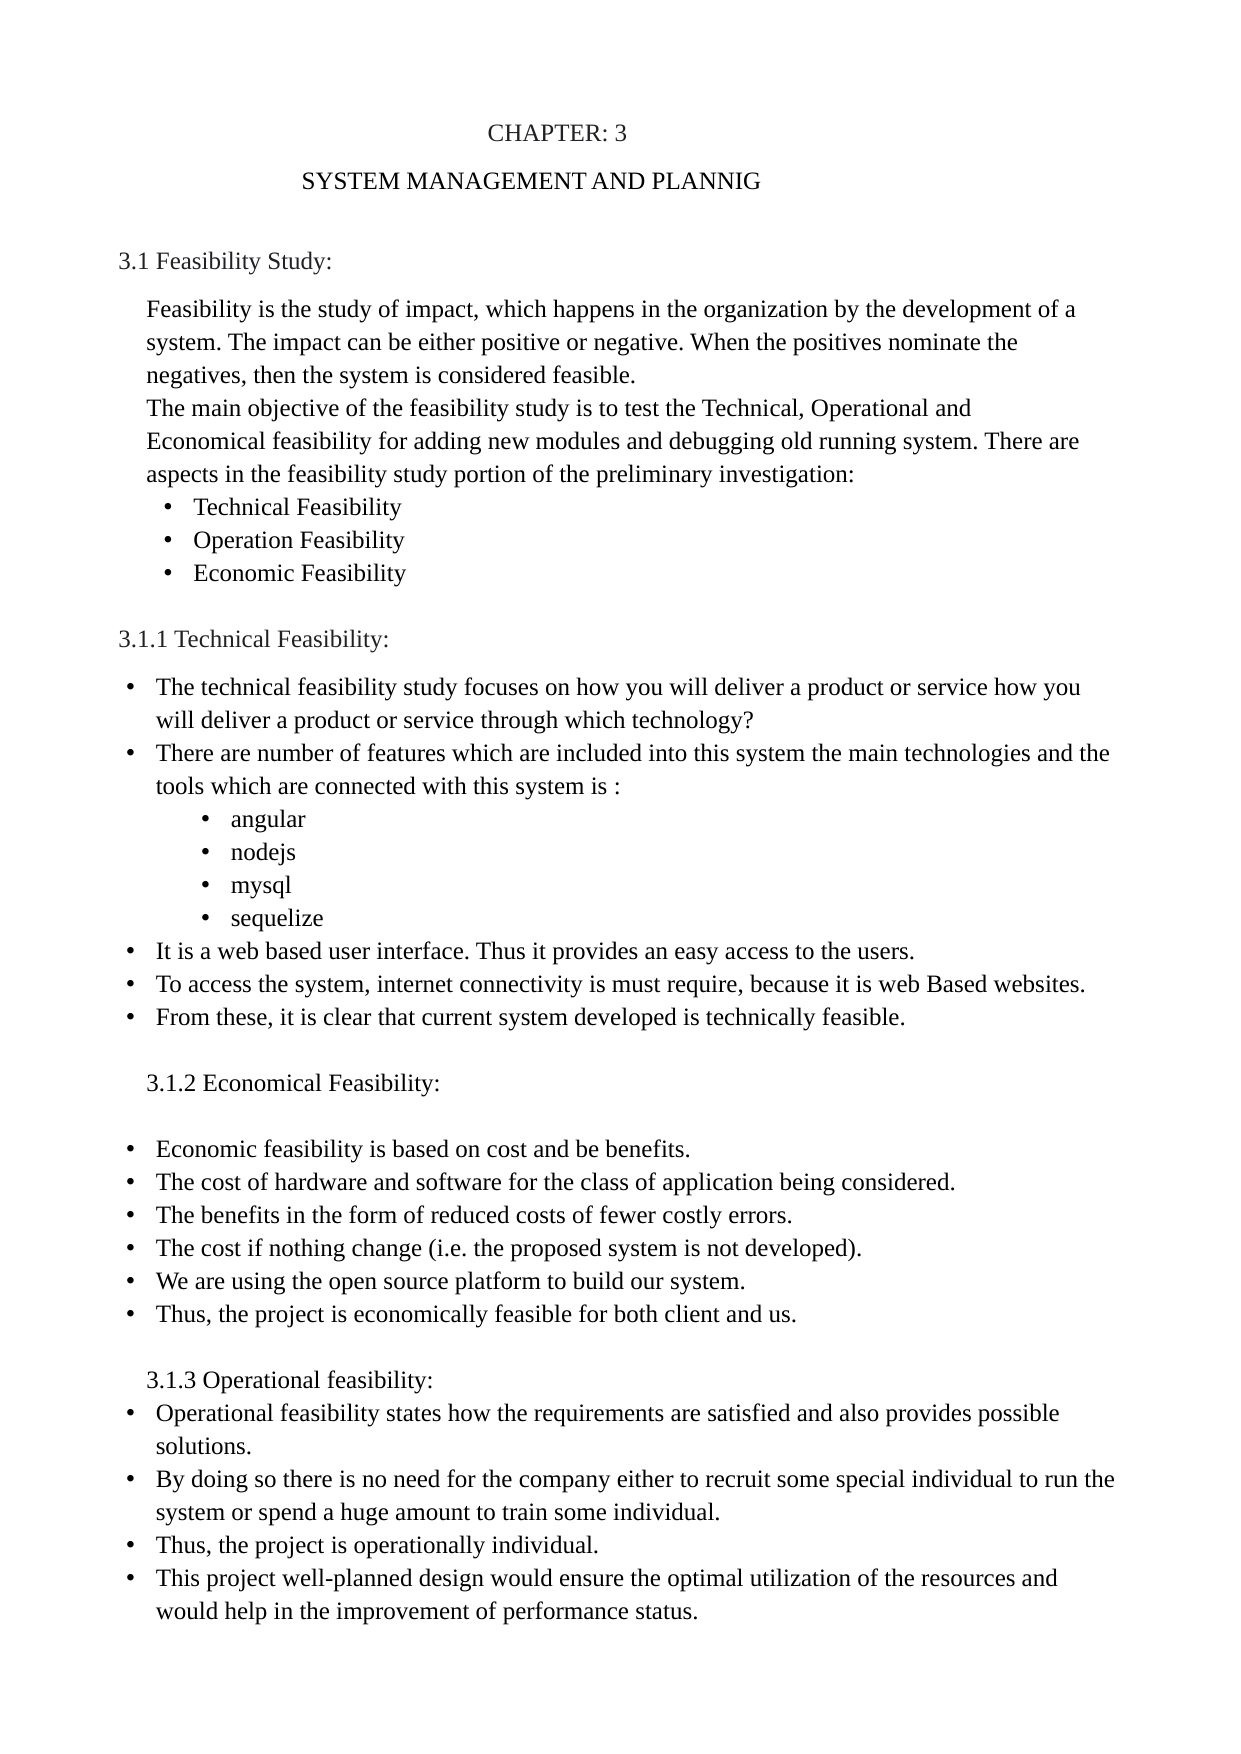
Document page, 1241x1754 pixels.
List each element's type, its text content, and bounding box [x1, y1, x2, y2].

text 3.1.2 Economical Feasibility: [146, 1068, 1094, 1097]
list It is a web based user interface. Thus it provides an easy access to the users. [156, 936, 1122, 965]
list We are using the open source platform to build our system. [156, 1266, 1122, 1295]
list angular [231, 804, 1122, 833]
list sequelize [231, 903, 1122, 932]
list Thus, the project is economically feasible for both client and us. [156, 1299, 1122, 1328]
list mysql [231, 870, 1122, 899]
list Economic Feasibility [193, 558, 1122, 587]
text The main objective of the feasibility study is to test the Technical, Operational and Economical feasibility for adding new modules and debugging old running system. There are aspects in the feasibility study portion of the preliminary investigation: [146, 393, 1094, 488]
list The cost of hardware and software for the class of application being considered. [156, 1167, 1122, 1196]
list Economic feasibility is based on cost and be benefits. [156, 1134, 1122, 1163]
text Feasibility is the study of impact, which happens in the organization by the development of a system. The impact can be either positive or negative. When the positives nominate the negatives, then the system is considered feasible. [146, 294, 1094, 389]
list To access the system, internet connectivity is must require, because it is web Based websites. [156, 969, 1122, 998]
list Operational feasibility states how the requirements are satisfied and also provides possible solutions. [156, 1398, 1122, 1460]
list There are number of features which are included into this system the main technologies and the tools which are connected with this system is : [156, 738, 1122, 799]
text 3.1.3 Operational feasibility: [146, 1365, 1094, 1394]
list The benefits in the form of reduced costs of fewer costly errors. [156, 1200, 1122, 1229]
list The cost if nothing change (i.e. the proposed system is not developed). [156, 1233, 1122, 1262]
text CHAPTER: 3 [118, 118, 1122, 147]
list From these, it is clear that current system developed is technically feasible. [156, 1002, 1122, 1031]
text SYSTEM MANAGEMENT AND PLANNIG [146, 166, 1094, 194]
list By doing so there is no need for the company either to recruit some special individual to run the system or spend a huge amount to train some individual. [156, 1464, 1122, 1526]
list The technical feasibility study focuses on how you will deliver a product or service how you will deliver a product or service through which technology? [156, 672, 1122, 733]
list Operation Feasibility [193, 525, 1122, 554]
list nodejs [231, 837, 1122, 866]
list Thus, the project is operationally individual. [156, 1530, 1122, 1559]
text 3.1 Feasibility Study: [118, 246, 1122, 275]
list This project well-planned design would ensure the optimal utilization of the resources and would help in the improvement of performance status. [156, 1563, 1122, 1625]
list Technical Feasibility [193, 492, 1122, 521]
text 3.1.1 Technical Feasibility: [118, 624, 1122, 653]
